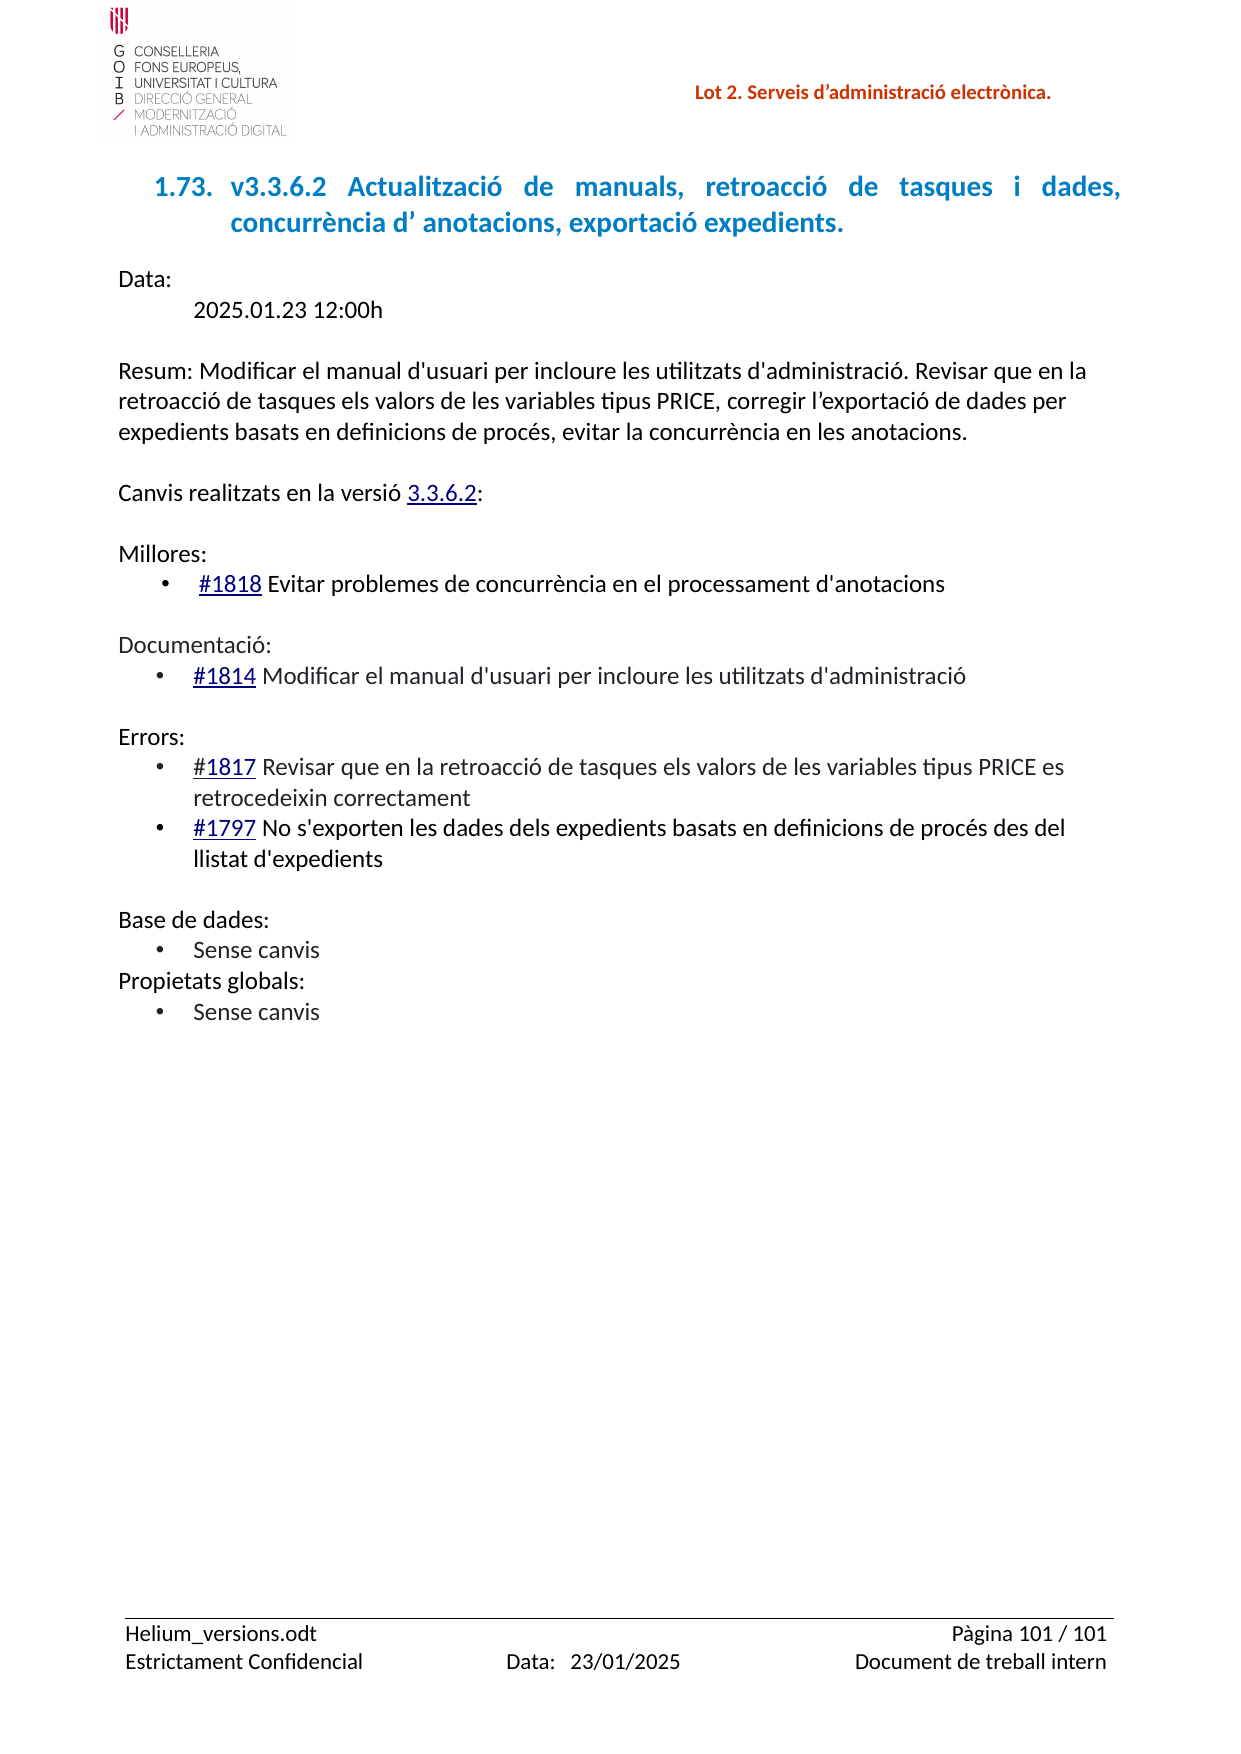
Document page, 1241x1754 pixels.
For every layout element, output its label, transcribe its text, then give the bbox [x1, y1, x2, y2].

subtitle v3.3.6.2 Actualització de manuals, retroacció de tasques i dades, concurrència d’ anotacions, exportació expedients. [153, 168, 1122, 239]
text Base de dades: [118, 904, 1122, 935]
list #1818 Evitar problemes de concurrència en el processament d'anotacions [161, 568, 1122, 599]
picture [100, 0, 297, 144]
text Millores: [118, 538, 1122, 568]
list #1817 Revisar que en la retroacció de tasques els valors de les variables tipus PRICE es retrocedeixin correctament [156, 752, 1122, 813]
text Propietats globals: [118, 965, 1122, 996]
text Resum: Modificar el manual d'usuari per incloure les utilitzats d'administració. Revisar que en la retroacció de tasques els valors de les variables tipus PRICE, corregir l’exportació de dades per expedients basats en definicions de procés, evitar la concurrència en les anotacions. [118, 355, 1122, 446]
list Sense canvis [156, 935, 1122, 965]
text Documentació: [118, 629, 1122, 660]
text Canvis realitzats en la versió 3.3.6.2: [118, 477, 1122, 507]
list Sense canvis [156, 996, 1122, 1026]
list #1797 No s'exporten les dades dels expedients basats en definicions de procés des del llistat d'expedients [156, 813, 1122, 874]
text Errors: [118, 721, 1122, 752]
text 2025.01.23 12:00h [118, 294, 1122, 324]
list #1814 Modificar el manual d'usuari per incloure les utilitzats d'administració [156, 660, 1122, 691]
text Data: [118, 263, 1122, 294]
